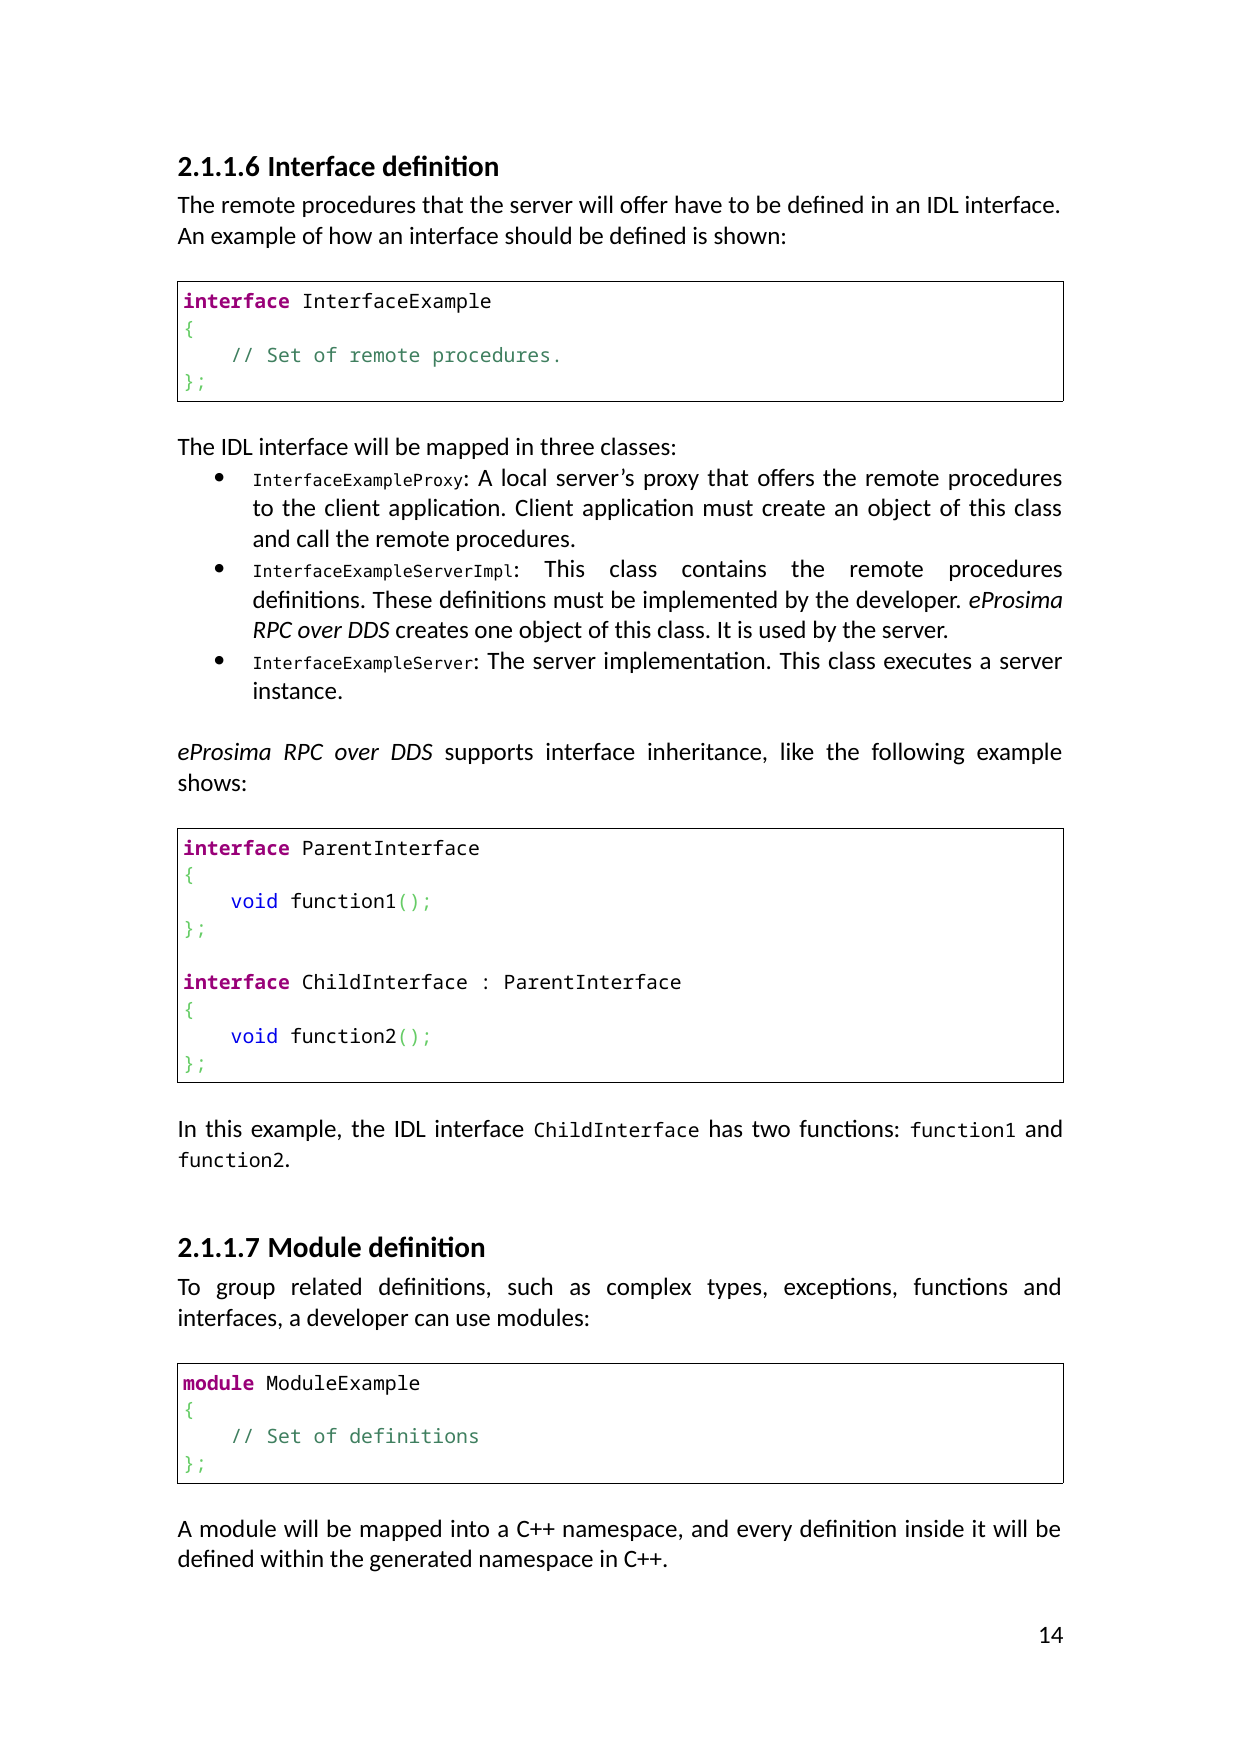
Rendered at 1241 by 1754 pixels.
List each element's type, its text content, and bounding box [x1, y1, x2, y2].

table_header module ModuleExample { // Set of definitions }; [178, 1364, 1063, 1482]
list InterfaceExampleServerImpl: This class contains the remote procedures definitions. These definitions must be implemented by the developer. eProsima RPC over DDS creates one object of this class. It is used by the server. [215, 553, 1063, 645]
table_header interface ParentInterface { void function1(); }; interface ChildInterface : ParentInterface { void function2(); }; [178, 829, 1063, 1082]
text A module will be mapped into a C++ namespace, and every definition inside it will be defined within the generated namespace in C++. [177, 1513, 1063, 1574]
text To group related definitions, such as complex types, exceptions, functions and interfaces, a developer can use modules: [177, 1271, 1063, 1332]
text The remote procedures that the server will offer have to be defined in an IDL interface. An example of how an interface should be defined is shown: [177, 189, 1063, 251]
text eProsima RPC over DDS supports interface inheritance, like the following example shows: [177, 736, 1063, 797]
subtitle Module definition [177, 1229, 1063, 1265]
list InterfaceExampleServer: The server implementation. This class executes a server instance. [215, 645, 1063, 706]
table_header interface InterfaceExample { // Set of remote procedures. }; [178, 282, 1063, 401]
text In this example, the IDL interface ChildInterface has two functions: function1 and function2. [177, 1113, 1063, 1174]
text The IDL interface will be mapped in three classes: [177, 431, 1063, 462]
list InterfaceExampleProxy: A local server’s proxy that offers the remote procedures to the client application. Client application must create an object of this class and call the remote procedures. [215, 462, 1063, 553]
subtitle Interface definition [177, 148, 1063, 183]
